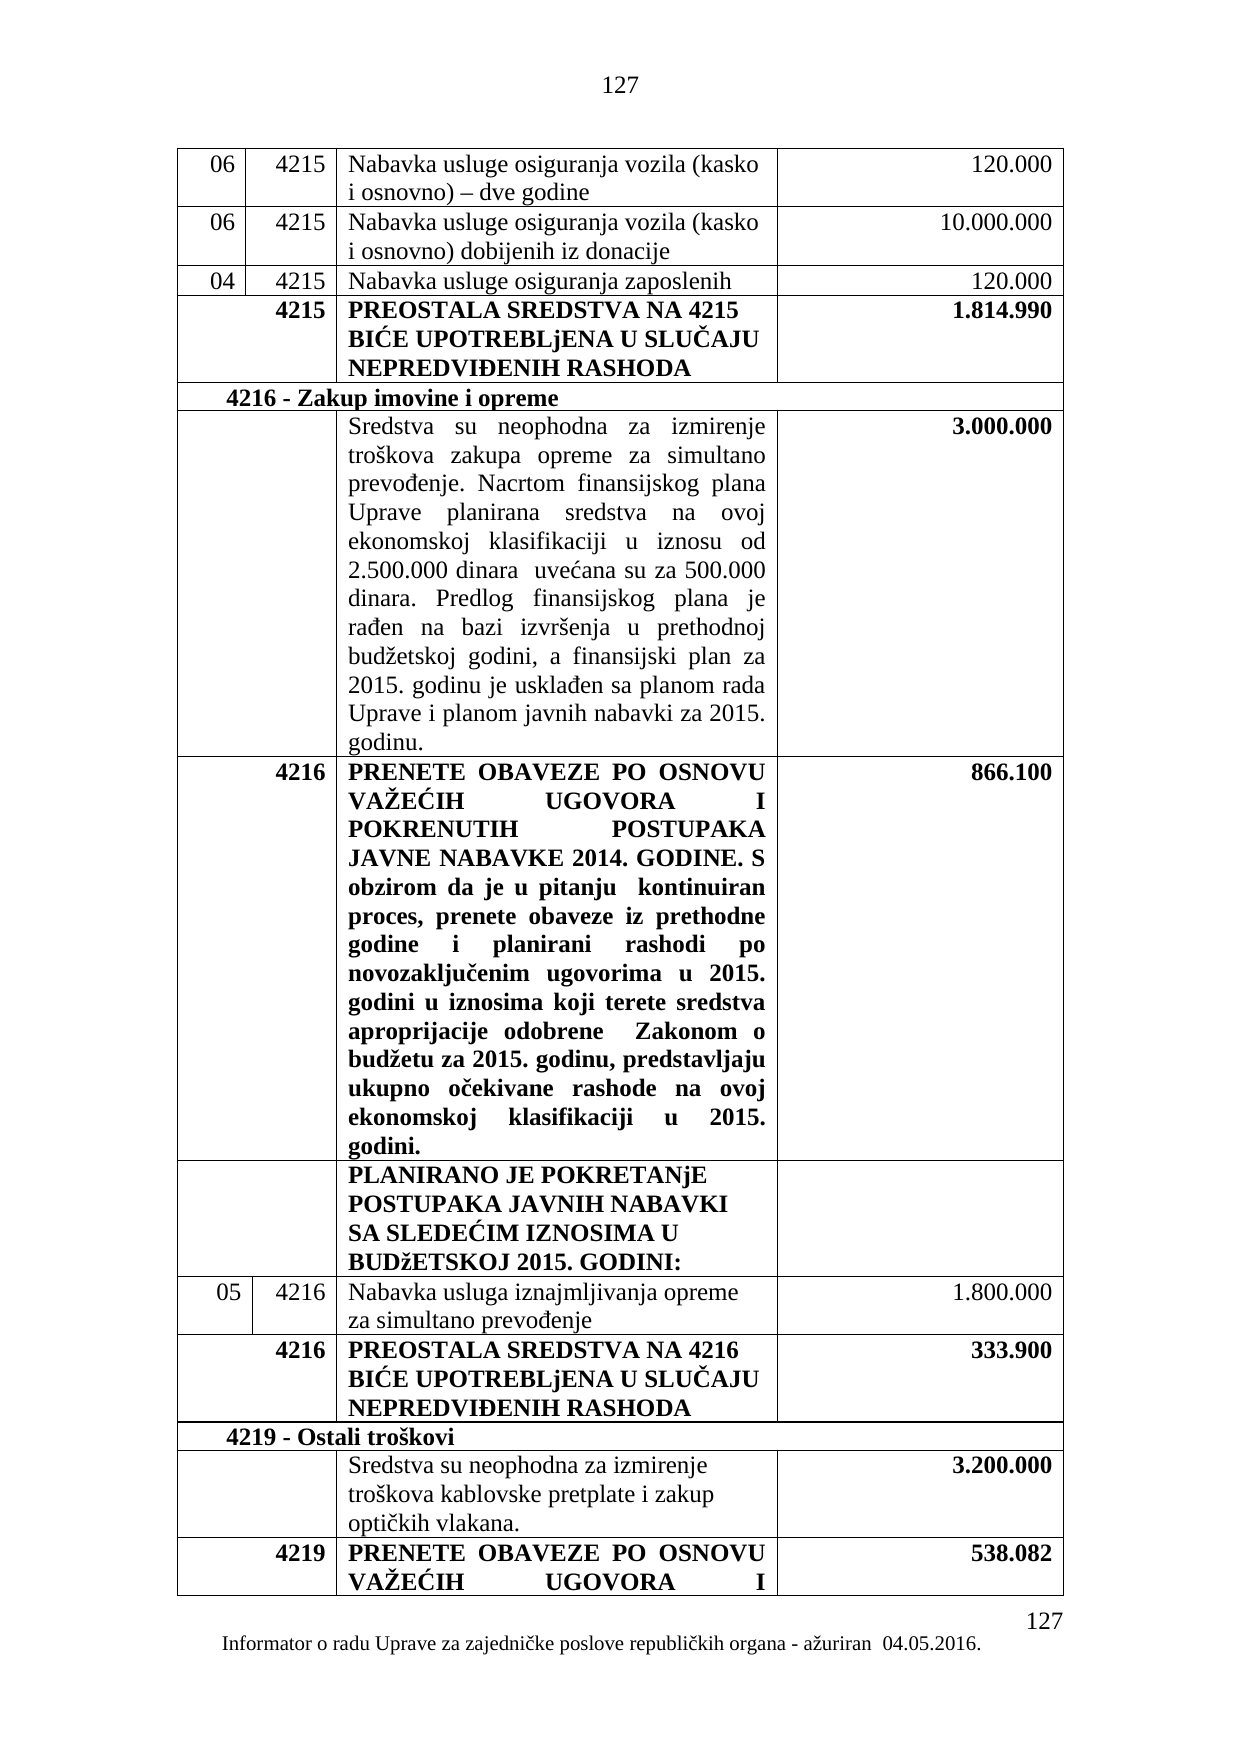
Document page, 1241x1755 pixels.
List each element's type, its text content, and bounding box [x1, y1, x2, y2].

table_cell 05 [178, 1277, 252, 1334]
table_cell 4216 [178, 757, 336, 1159]
table_cell 4215 [246, 266, 336, 294]
table_cell Nabavka usluge osiguranja vozila (kasko i osnovno) – dve godine [337, 149, 777, 206]
table_cell [178, 1161, 336, 1276]
table_cell 4216 [253, 1277, 336, 1334]
table_cell 4216 - Zakup imovine i opreme [178, 383, 1063, 410]
table_cell 3.200.000 [778, 1451, 1063, 1537]
table_cell 866.100 [778, 757, 1063, 1159]
table_cell [178, 411, 336, 756]
table_cell 06 [178, 207, 245, 265]
table_cell Sredstva su neophodna za izmirenje troškova zakupa opreme za simultano prevođenje. Nacrtom finansijskog plana Uprave planirana sredstva na ovoj ekonomskoj klasifikaciji u iznosu od 2.500.000 dinara uvećana su za 500.000 dinara. Predlog finansijskog plana je rađen na bazi izvršenja u prethodnoj budžetskoj godini, a finansijski plan za 2015. godinu je usklađen sa planom rada Uprave i planom javnih nabavki za 2015. godinu. [337, 411, 777, 756]
table_cell Nabavka usluge osiguranja vozila (kasko i osnovno) dobijenih iz donacije [337, 207, 777, 265]
table_cell [178, 1451, 336, 1537]
table_cell 4216 [178, 1335, 336, 1421]
table_cell PRENETE OBAVEZE PO OSNOVU VAŽEĆIH UGOVORA I [337, 1538, 777, 1595]
table_cell 1.800.000 [778, 1277, 1063, 1334]
table_cell 4219 - Ostali troškovi [178, 1423, 1063, 1449]
table_cell [778, 1161, 1063, 1276]
table_cell PREOSTALA SREDSTVA NA 4216 BIĆE UPOTREBLjENA U SLUČAJU NEPREDVIĐENIH RASHODA [337, 1335, 777, 1421]
table_cell PLANIRANO JE POKRETANјE POSTUPAKA JAVNIH NABAVKI SA SLEDEĆIM IZNOSIMA U BUDžETSKOJ 2015. GODINI: [337, 1161, 777, 1276]
table_cell 4215 [246, 207, 336, 265]
table_cell Sredstva su neophodna za izmirenje troškova kablovske pretplate i zakup optičkih vlakana. [337, 1451, 777, 1537]
table_cell 04 [178, 266, 245, 294]
table_cell 3.000.000 [778, 411, 1063, 756]
table_cell 120.000 [778, 149, 1063, 206]
table_cell 4215 [178, 296, 336, 382]
table_cell PREOSTALA SREDSTVA NA 4215 BIĆE UPOTREBLjENA U SLUČAJU NEPREDVIĐENIH RASHODA [337, 296, 777, 382]
table_cell 333.900 [778, 1335, 1063, 1421]
table_cell 06 [178, 149, 245, 206]
table_cell 10.000.000 [778, 207, 1063, 265]
table_cell 4219 [178, 1538, 336, 1595]
table_cell 4215 [246, 149, 336, 206]
table_cell PRENETE OBAVEZE PO OSNOVU VAŽEĆIH UGOVORA I POKRENUTIH POSTUPAKA JAVNE NABAVKE 2014. GODINE. S obzirom da je u pitanju kontinuiran proces, prenete obaveze iz prethodne godine i planirani rashodi po novozaklјučenim ugovorima u 2015. godini u iznosima koji terete sredstva aproprijacije odobrene Zakonom o budžetu za 2015. godinu, predstavlјaju ukupno očekivane rashode na ovoj ekonomskoj klasifikaciji u 2015. godini. [337, 757, 777, 1159]
table_cell Nabavka usluga iznajmlјivanja opreme za simultano prevođenje [337, 1277, 777, 1334]
table_cell 538.082 [778, 1538, 1063, 1595]
table_cell 120.000 [778, 266, 1063, 294]
table_cell Nabavka usluge osiguranja zaposlenih [337, 266, 777, 294]
table_cell 1.814.990 [778, 296, 1063, 382]
